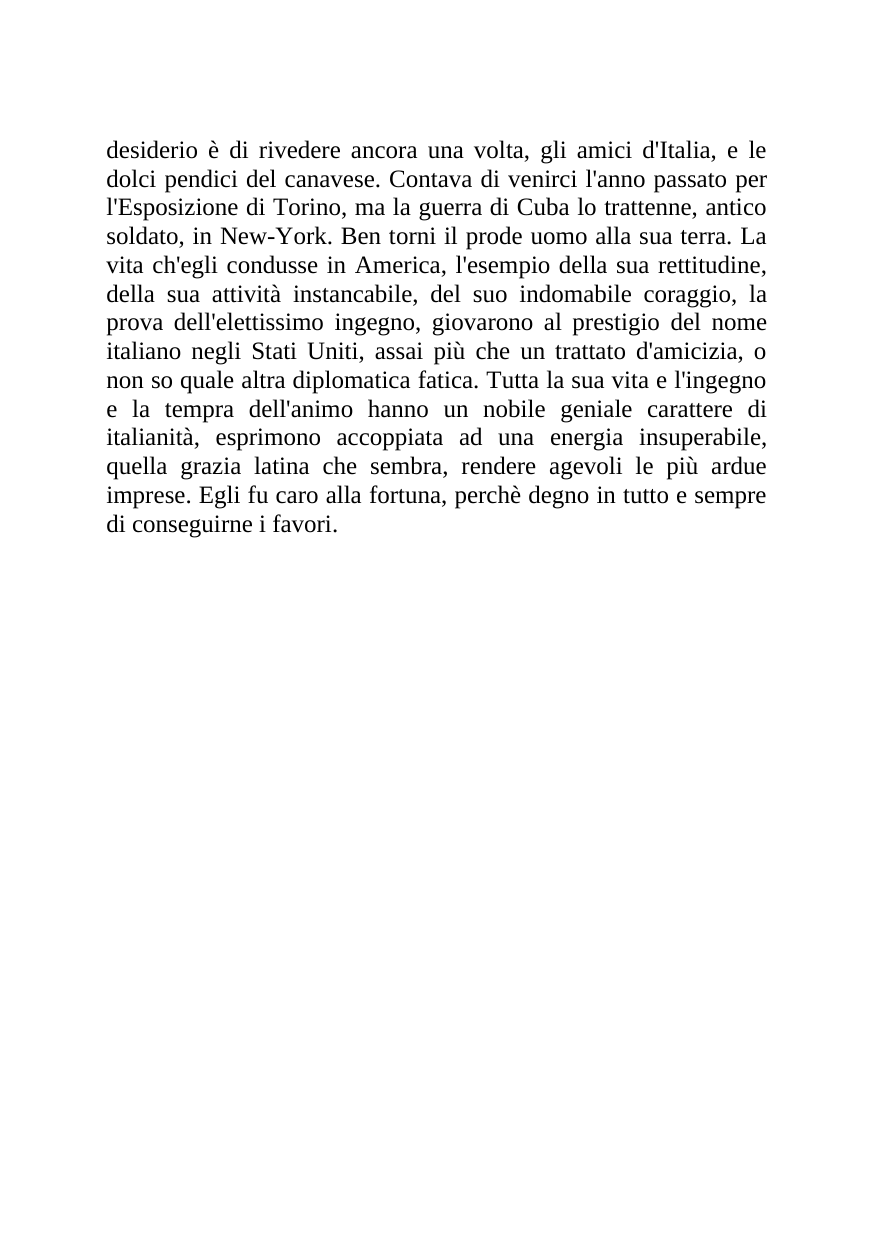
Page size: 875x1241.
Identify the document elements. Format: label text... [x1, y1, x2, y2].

text desiderio è di rivedere ancora una volta, gli amici d'Italia, e le dolci pendici del canavese. Contava di venirci l'anno passato per l'Esposizione di Torino, ma la guerra di Cuba lo trattenne, antico soldato, in New-York. Ben torni il prode uomo alla sua terra. La vita ch'egli condusse in America, l'esempio della sua rettitudine, della sua attività instancabile, del suo indomabile coraggio, la prova dell'elettissimo ingegno, giovarono al prestigio del nome italiano negli Stati Uniti, assai più che un trattato d'amicizia, o non so quale altra diplomatica fatica. Tutta la sua vita e l'ingegno e la tempra dell'animo hanno un nobile geniale carattere di italianità, esprimono accoppiata ad una energia insuperabile, quella grazia latina che sembra, rendere agevoli le più ardue imprese. Egli fu caro alla fortuna, perchè degno in tutto e sempre di conseguirne i favori. [106, 135, 768, 537]
